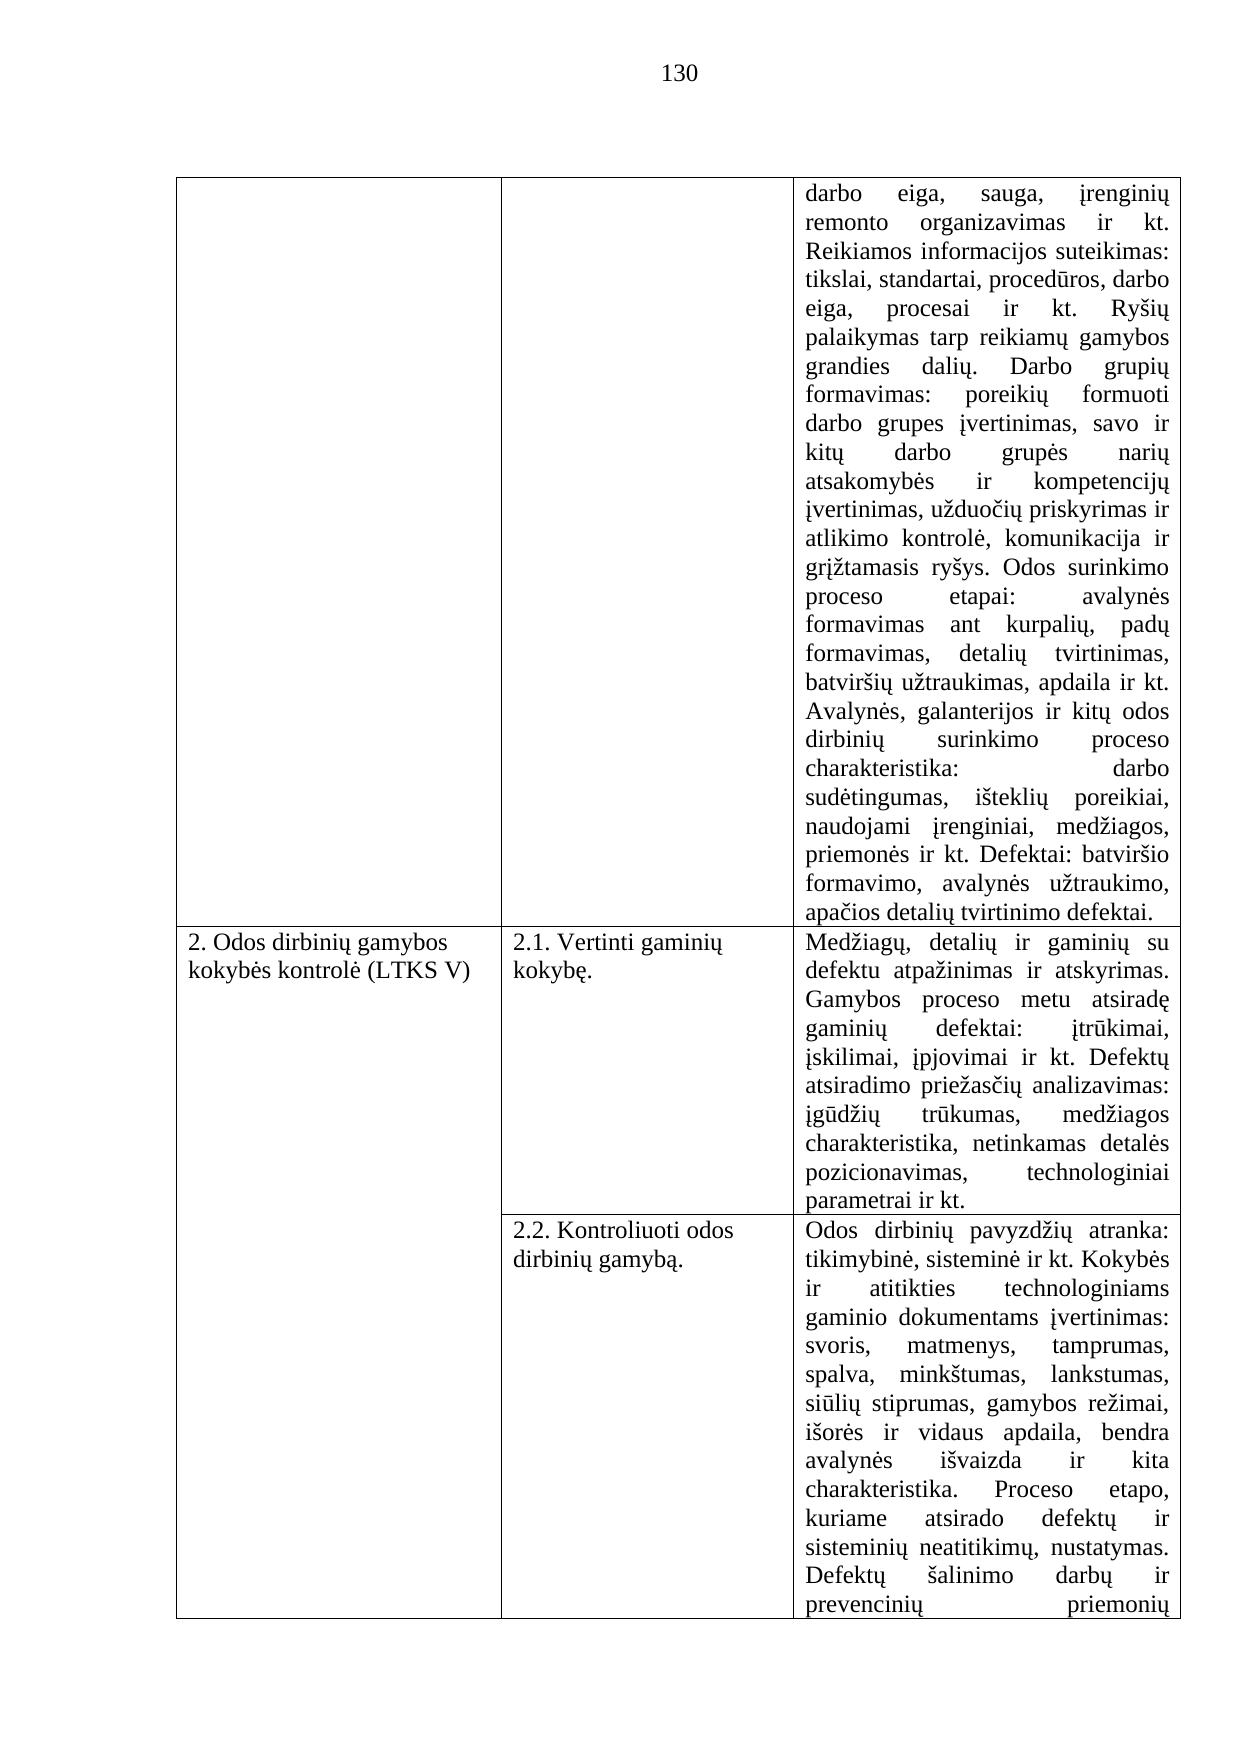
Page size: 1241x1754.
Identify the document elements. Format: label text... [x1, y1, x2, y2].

table_cell 2.2. Kontroliuoti odos dirbinių gamybą. [502, 1215, 793, 1618]
table_cell Medžiagų, detalių ir gaminių su defektu atpažinimas ir atskyrimas. Gamybos proceso metu atsiradę gaminių defektai: įtrūkimai, įskilimai, įpjovimai ir kt. Defektų atsiradimo priežasčių analizavimas: įgūdžių trūkumas, medžiagos charakteristika, netinkamas detalės pozicionavimas, technologiniai parametrai ir kt. [794, 927, 1180, 1214]
table_cell 2. Odos dirbinių gamybos kokybės kontrolė (LTKS V) [177, 927, 501, 1618]
table_cell darbo eiga, sauga, įrenginių remonto organizavimas ir kt. Reikiamos informacijos suteikimas: tikslai, standartai, procedūros, darbo eiga, procesai ir kt. Ryšių palaikymas tarp reikiamų gamybos grandies dalių. Darbo grupių formavimas: poreikių formuoti darbo grupes įvertinimas, savo ir kitų darbo grupės narių atsakomybės ir kompetencijų įvertinimas, užduočių priskyrimas ir atlikimo kontrolė, komunikacija ir grįžtamasis ryšys. Odos surinkimo proceso etapai: avalynės formavimas ant kurpalių, padų formavimas, detalių tvirtinimas, batviršių užtraukimas, apdaila ir kt. Avalynės, galanterijos ir kitų odos dirbinių surinkimo proceso charakteristika: darbo sudėtingumas, išteklių poreikiai, naudojami įrenginiai, medžiagos, priemonės ir kt. Defektai: batviršio formavimo, avalynės užtraukimo, apačios detalių tvirtinimo defektai. [794, 178, 1180, 926]
table_cell [502, 178, 793, 926]
table_cell Odos dirbinių pavyzdžių atranka: tikimybinė, sisteminė ir kt. Kokybės ir atitikties technologiniams gaminio dokumentams įvertinimas: svoris, matmenys, tamprumas, spalva, minkštumas, lankstumas, siūlių stiprumas, gamybos režimai, išorės ir vidaus apdaila, bendra avalynės išvaizda ir kita charakteristika. Proceso etapo, kuriame atsirado defektų ir sisteminių neatitikimų, nustatymas. Defektų šalinimo darbų ir prevencinių priemonių [794, 1215, 1180, 1618]
table_cell [177, 178, 501, 926]
table_cell 2.1. Vertinti gaminių kokybę. [502, 927, 793, 1214]
